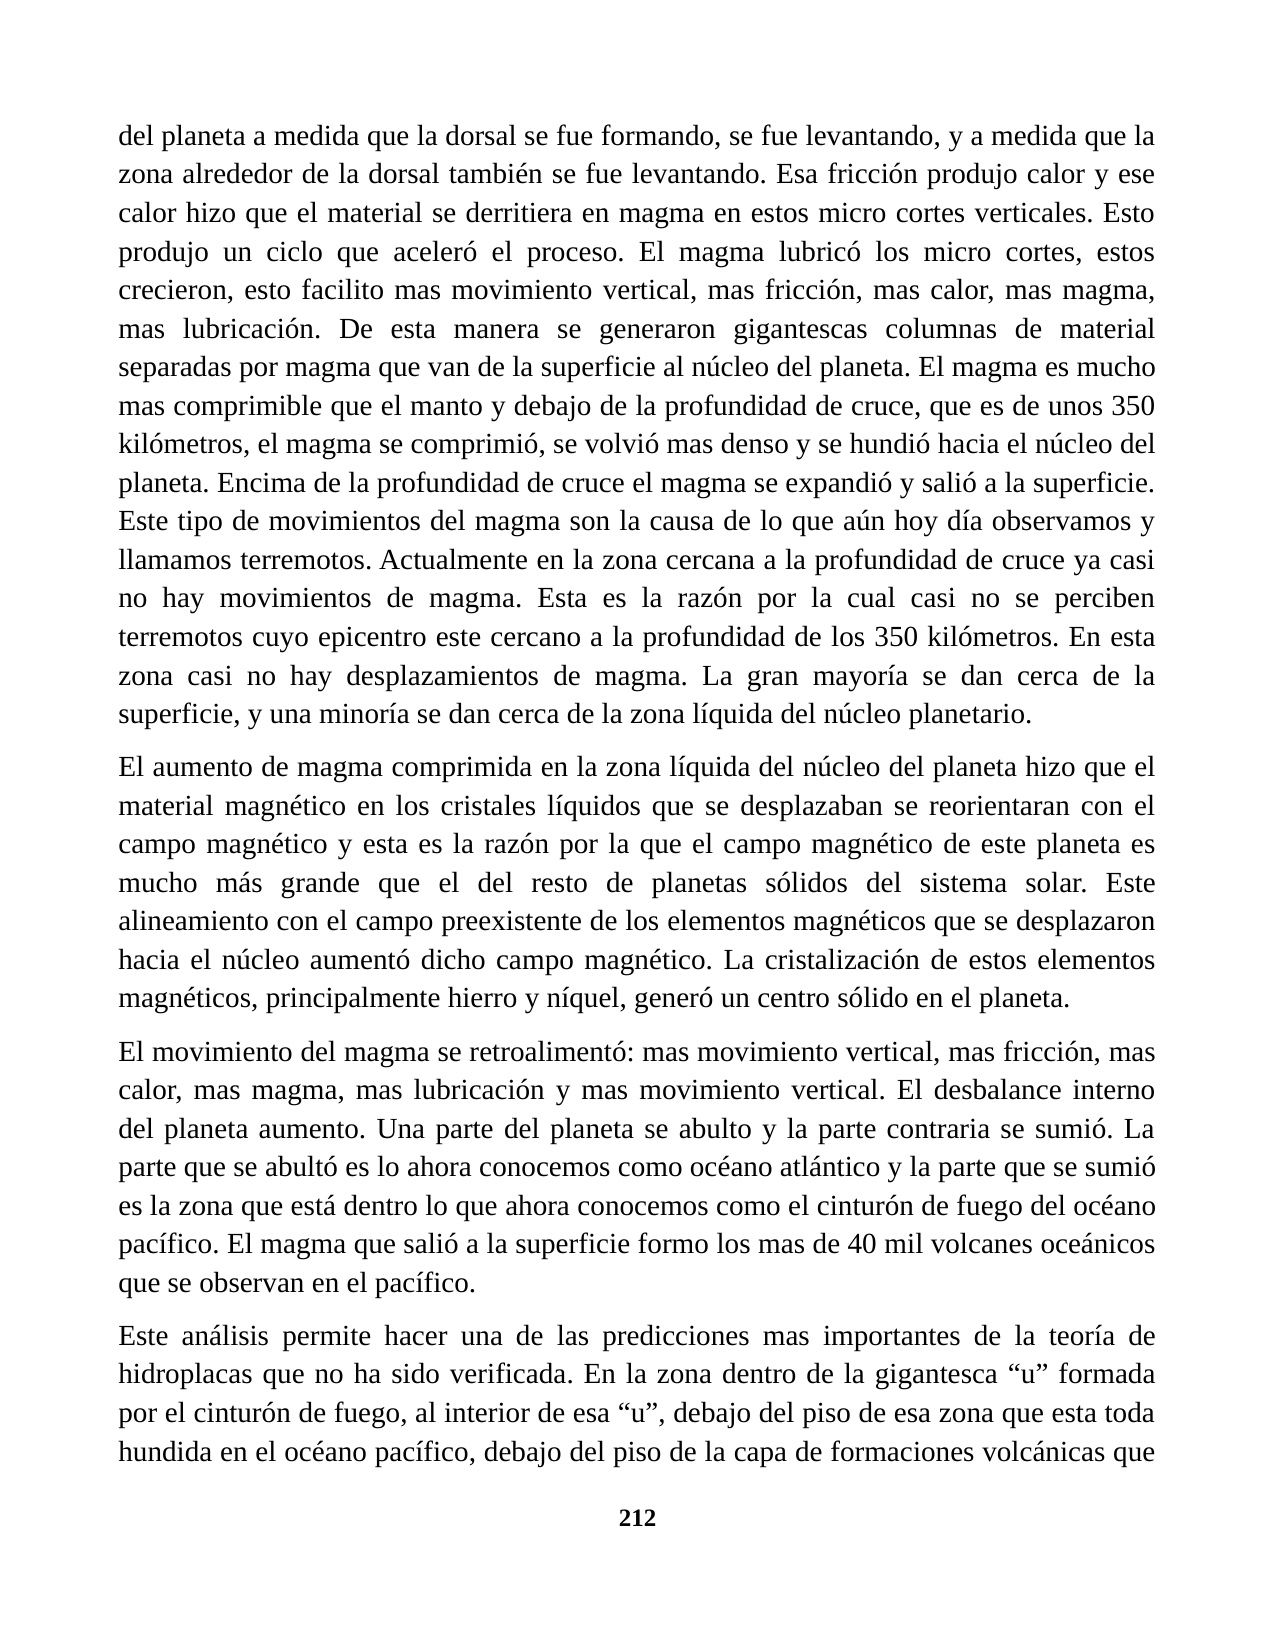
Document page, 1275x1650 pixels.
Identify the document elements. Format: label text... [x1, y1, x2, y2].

text del planeta a medida que la dorsal se fue formando, se fue levantando, y a medida que la zona alrededor de la dorsal también se fue levantando. Esa fricción produjo calor y ese calor hizo que el material se derritiera en magma en estos micro cortes verticales. Esto produjo un ciclo que aceleró el proceso. El magma lubricó los micro cortes, estos crecieron, esto facilito mas movimiento vertical, mas fricción, mas calor, mas magma, mas lubricación. De esta manera se generaron gigantescas columnas de material separadas por magma que van de la superficie al núcleo del planeta. El magma es mucho mas comprimible que el manto y debajo de la profundidad de cruce, que es de unos 350 kilómetros, el magma se comprimió, se volvió mas denso y se hundió hacia el núcleo del planeta. Encima de la profundidad de cruce el magma se expandió y salió a la superficie. Este tipo de movimientos del magma son la causa de lo que aún hoy día observamos y llamamos terremotos. Actualmente en la zona cercana a la profundidad de cruce ya casi no hay movimientos de magma. Esta es la razón por la cual casi no se perciben terremotos cuyo epicentro este cercano a la profundidad de los 350 kilómetros. En esta zona casi no hay desplazamientos de magma. La gran mayoría se dan cerca de la superficie, y una minoría se dan cerca de la zona líquida del núcleo planetario. [118, 118, 1157, 730]
text El aumento de magma comprimida en la zona líquida del núcleo del planeta hizo que el material magnético en los cristales líquidos que se desplazaban se reorientaran con el campo magnético y esta es la razón por la que el campo magnético de este planeta es mucho más grande que el del resto de planetas sólidos del sistema solar. Este alineamiento con el campo preexistente de los elementos magnéticos que se desplazaron hacia el núcleo aumentó dicho campo magnético. La cristalización de estos elementos magnéticos, principalmente hierro y níquel, generó un centro sólido en el planeta. [118, 749, 1157, 1014]
text El movimiento del magma se retroalimentó: mas movimiento vertical, mas fricción, mas calor, mas magma, mas lubricación y mas movimiento vertical. El desbalance interno del planeta aumento. Una parte del planeta se abulto y la parte contraria se sumió. La parte que se abultó es lo ahora conocemos como océano atlántico y la parte que se sumió es la zona que está dentro lo que ahora conocemos como el cinturón de fuego del océano pacífico. El magma que salió a la superficie formo los mas de 40 mil volcanes oceánicos que se observan en el pacífico. [118, 1034, 1157, 1298]
text Este análisis permite hacer una de las predicciones mas importantes de la teoría de hidroplacas que no ha sido verificada. En la zona dentro de la gigantesca “u” formada por el cinturón de fuego, al interior de esa “u”, debajo del piso de esa zona que esta toda hundida en el océano pacífico, debajo del piso de la capa de formaciones volcánicas que [118, 1318, 1157, 1467]
